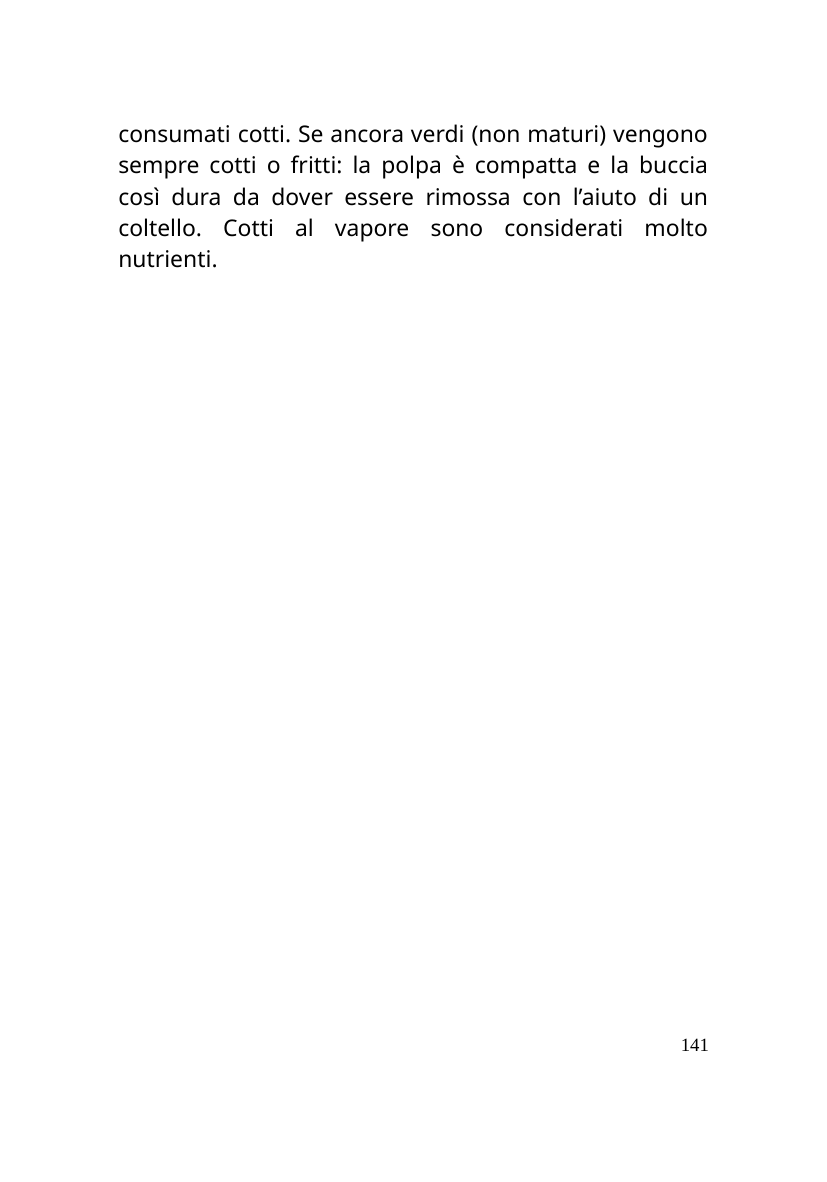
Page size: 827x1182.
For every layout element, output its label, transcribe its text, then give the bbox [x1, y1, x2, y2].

text consumati cotti. Se ancora verdi (non maturi) vengono sempre cotti o fritti: la polpa è compatta e la buccia così dura da dover essere rimossa con l’aiuto di un coltello. Cotti al vapore sono considerati molto nutrienti. [118, 118, 709, 274]
